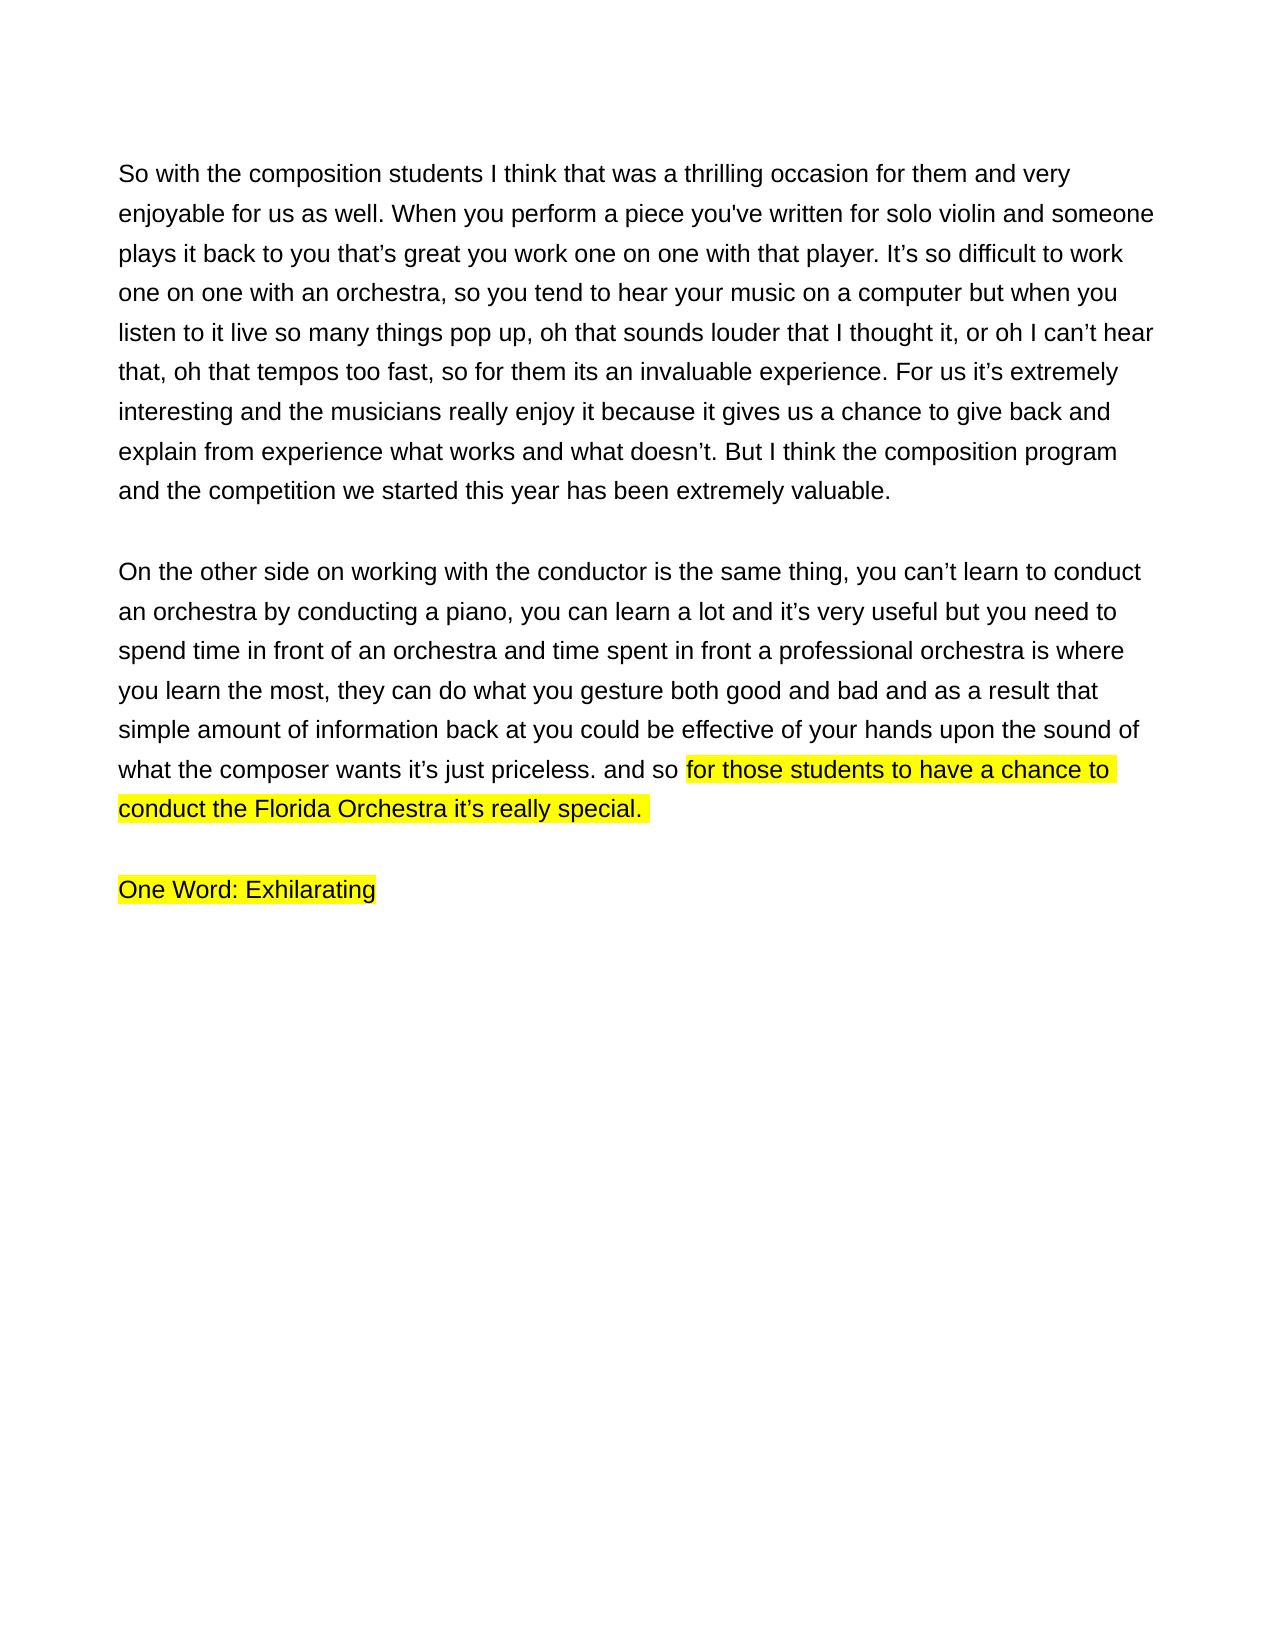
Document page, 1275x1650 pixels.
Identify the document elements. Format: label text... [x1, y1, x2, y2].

text One Word: Exhilarating [118, 875, 1157, 904]
text So with the composition students I think that was a thrilling occasion for them and very enjoyable for us as well. When you perform a piece you've written for solo violin and someone plays it back to you that’s great you work one on one with that player. It’s so difficult to work one on one with an orchestra, so you tend to hear your music on a computer but when you listen to it live so many things pop up, oh that sounds louder that I thought it, or oh I can’t hear that, oh that tempos too fast, so for them its an invaluable experience. For us it’s extremely interesting and the musicians really enjoy it because it gives us a chance to give back and explain from experience what works and what doesn’t. But I think the composition program and the competition we started this year has been extremely valuable. [118, 159, 1157, 505]
text On the other side on working with the conductor is the same thing, you can’t learn to conduct an orchestra by conducting a piano, you can learn a lot and it’s very useful but you need to spend time in front of an orchestra and time spent in front a professional orchestra is where you learn the most, they can do what you gesture both good and bad and as a result that simple amount of information back at you could be effective of your hands upon the sound of what the composer wants it’s just priceless. and so for those students to have a chance to conduct the Florida Orchestra it’s really special. [118, 557, 1157, 823]
